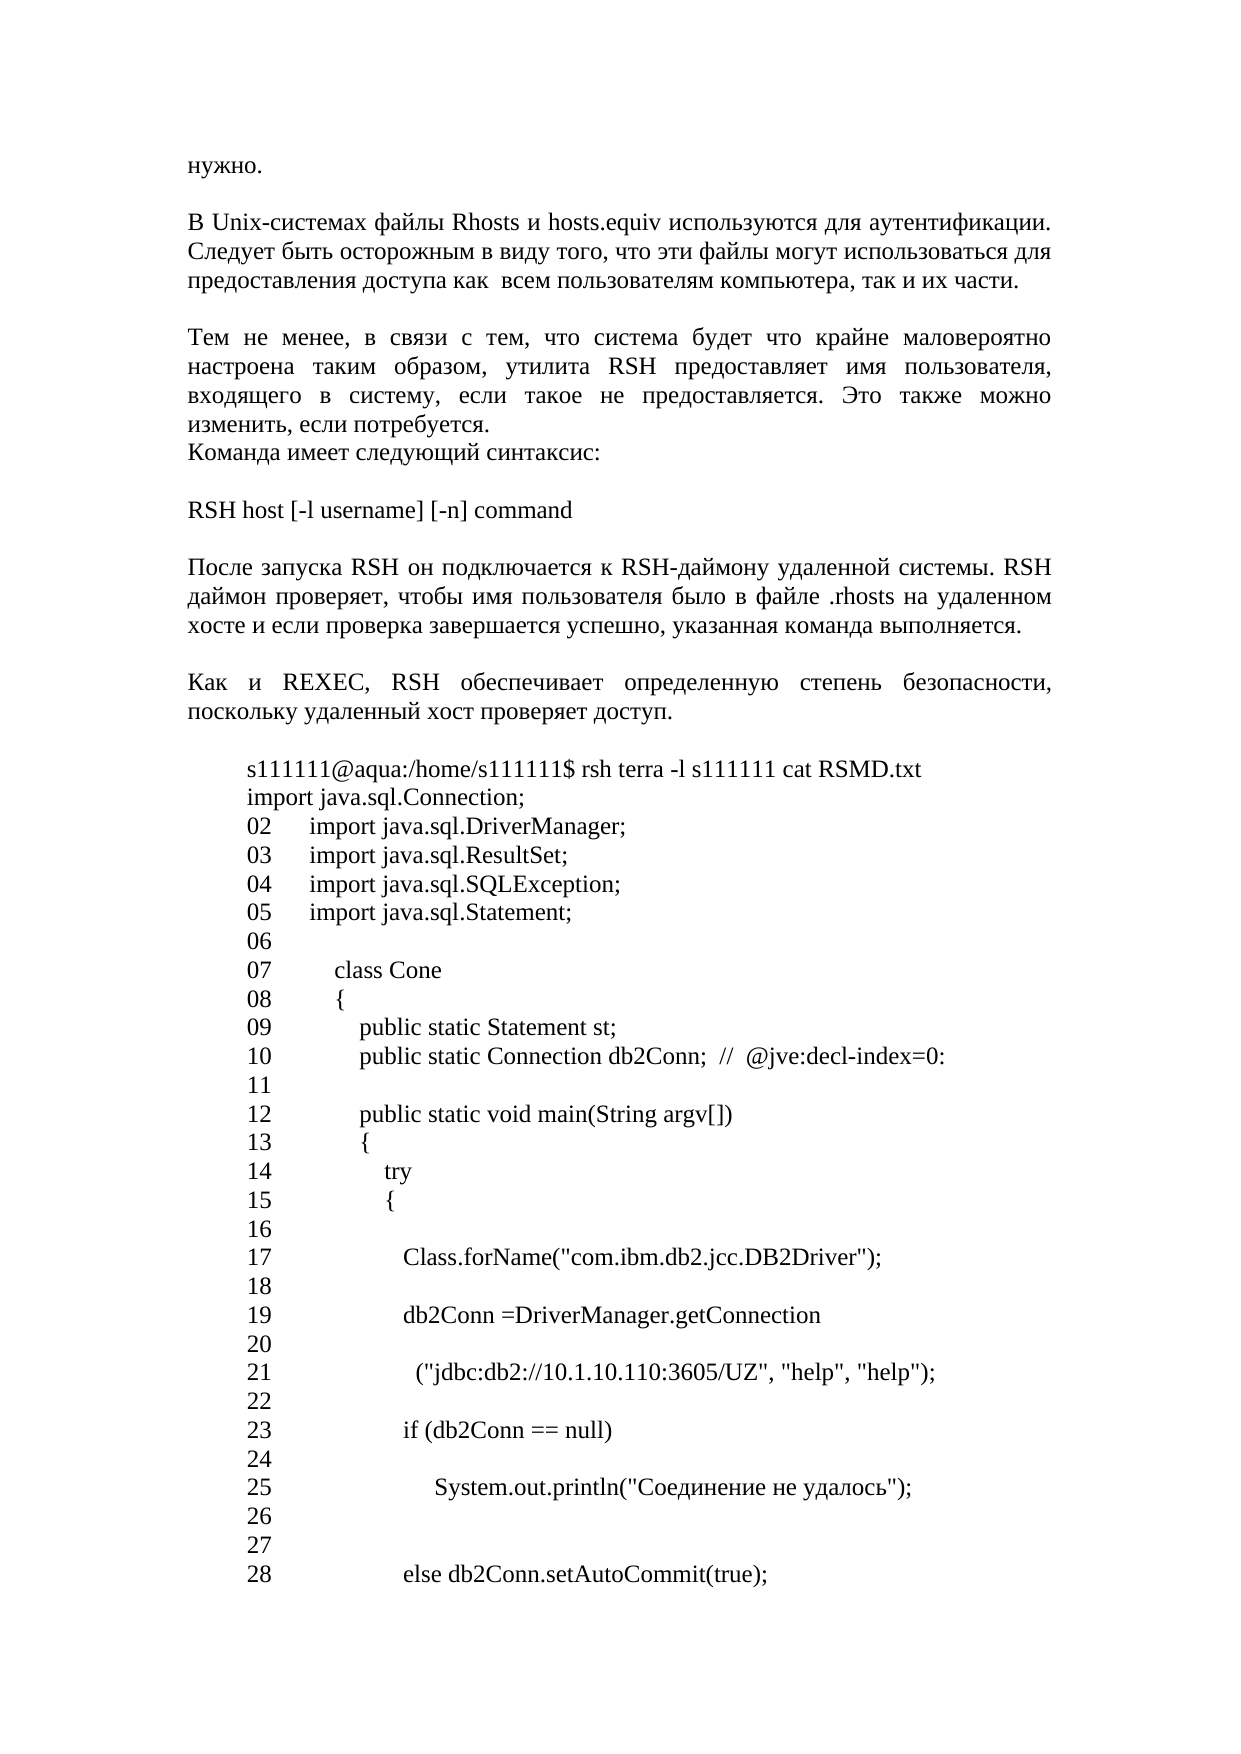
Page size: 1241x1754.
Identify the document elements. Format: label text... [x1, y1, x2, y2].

text В Unix-системах файлы Rhosts и hosts.equiv используются для аутентификации. Следует быть осторожным в виду того, что эти файлы могут использоваться для предоставления доступа как всем пользователям компьютера, так и их части. [187, 207, 1053, 294]
text 22 [187, 1386, 1053, 1415]
text 06 [187, 926, 1053, 955]
text 04 import java.sql.SQLException; [187, 869, 1053, 897]
text 03 import java.sql.ResultSet; [187, 840, 1053, 869]
text 21 ("jdbc:db2://10.1.10.110:3605/UZ", "help", "help"); [187, 1357, 1053, 1386]
text 10 public static Connection db2Conn; // @jve:decl-index=0: [187, 1041, 1053, 1070]
text 24 [187, 1444, 1053, 1472]
text 05 import java.sql.Statement; [187, 897, 1053, 926]
text 14 try [187, 1156, 1053, 1185]
text 12 public static void main(String argv[]) [187, 1099, 1053, 1127]
text нужно. [187, 150, 1053, 179]
text 20 [187, 1329, 1053, 1357]
text 18 [187, 1271, 1053, 1300]
text s111111@aqua:/home/s111111$ rsh terra -l s111111 cat RSMD.txt [187, 754, 1053, 782]
text 09 public static Statement st; [187, 1012, 1053, 1041]
text 26 [187, 1501, 1053, 1530]
text Тем не менее, в связи с тем, что система будет что крайне маловероятно настроена таким образом, утилита RSH предоставляет имя пользователя, входящего в систему, если такое не предоставляется. Это также можно изменить, если потребуется. [187, 322, 1053, 437]
text 13 { [187, 1127, 1053, 1156]
text 19 db2Conn =DriverManager.getConnection [187, 1300, 1053, 1329]
text 27 [187, 1530, 1053, 1559]
text 02 import java.sql.DriverManager; [187, 811, 1053, 840]
text 28 else db2Conn.setAutoCommit(true); [187, 1559, 1053, 1587]
text 08 { [187, 984, 1053, 1012]
text 25 System.out.println("Соединение не удалось"); [187, 1472, 1053, 1501]
text RSH host [-l username] [-n] command [187, 495, 1053, 524]
text После запуска RSH он подключается к RSH-даймону удаленной системы. RSH даймон проверяет, чтобы имя пользователя было в файле .rhosts на удаленном хосте и если проверка завершается успешно, указанная команда выполняется. [187, 552, 1053, 639]
text 23 if (db2Conn == null) [187, 1415, 1053, 1444]
text 16 [187, 1214, 1053, 1242]
text 15 { [187, 1185, 1053, 1214]
text 17 Class.forName("com.ibm.db2.jcc.DB2Driver"); [187, 1242, 1053, 1271]
text Как и REXEC, RSH обеспечивает определенную степень безопасности, поскольку удаленный хост проверяет доступ. [187, 667, 1053, 725]
text import java.sql.Connection; [187, 782, 1053, 811]
text Команда имеет следующий синтаксис: [187, 437, 1053, 466]
text 11 [187, 1070, 1053, 1099]
text 07 class Cone [187, 955, 1053, 984]
